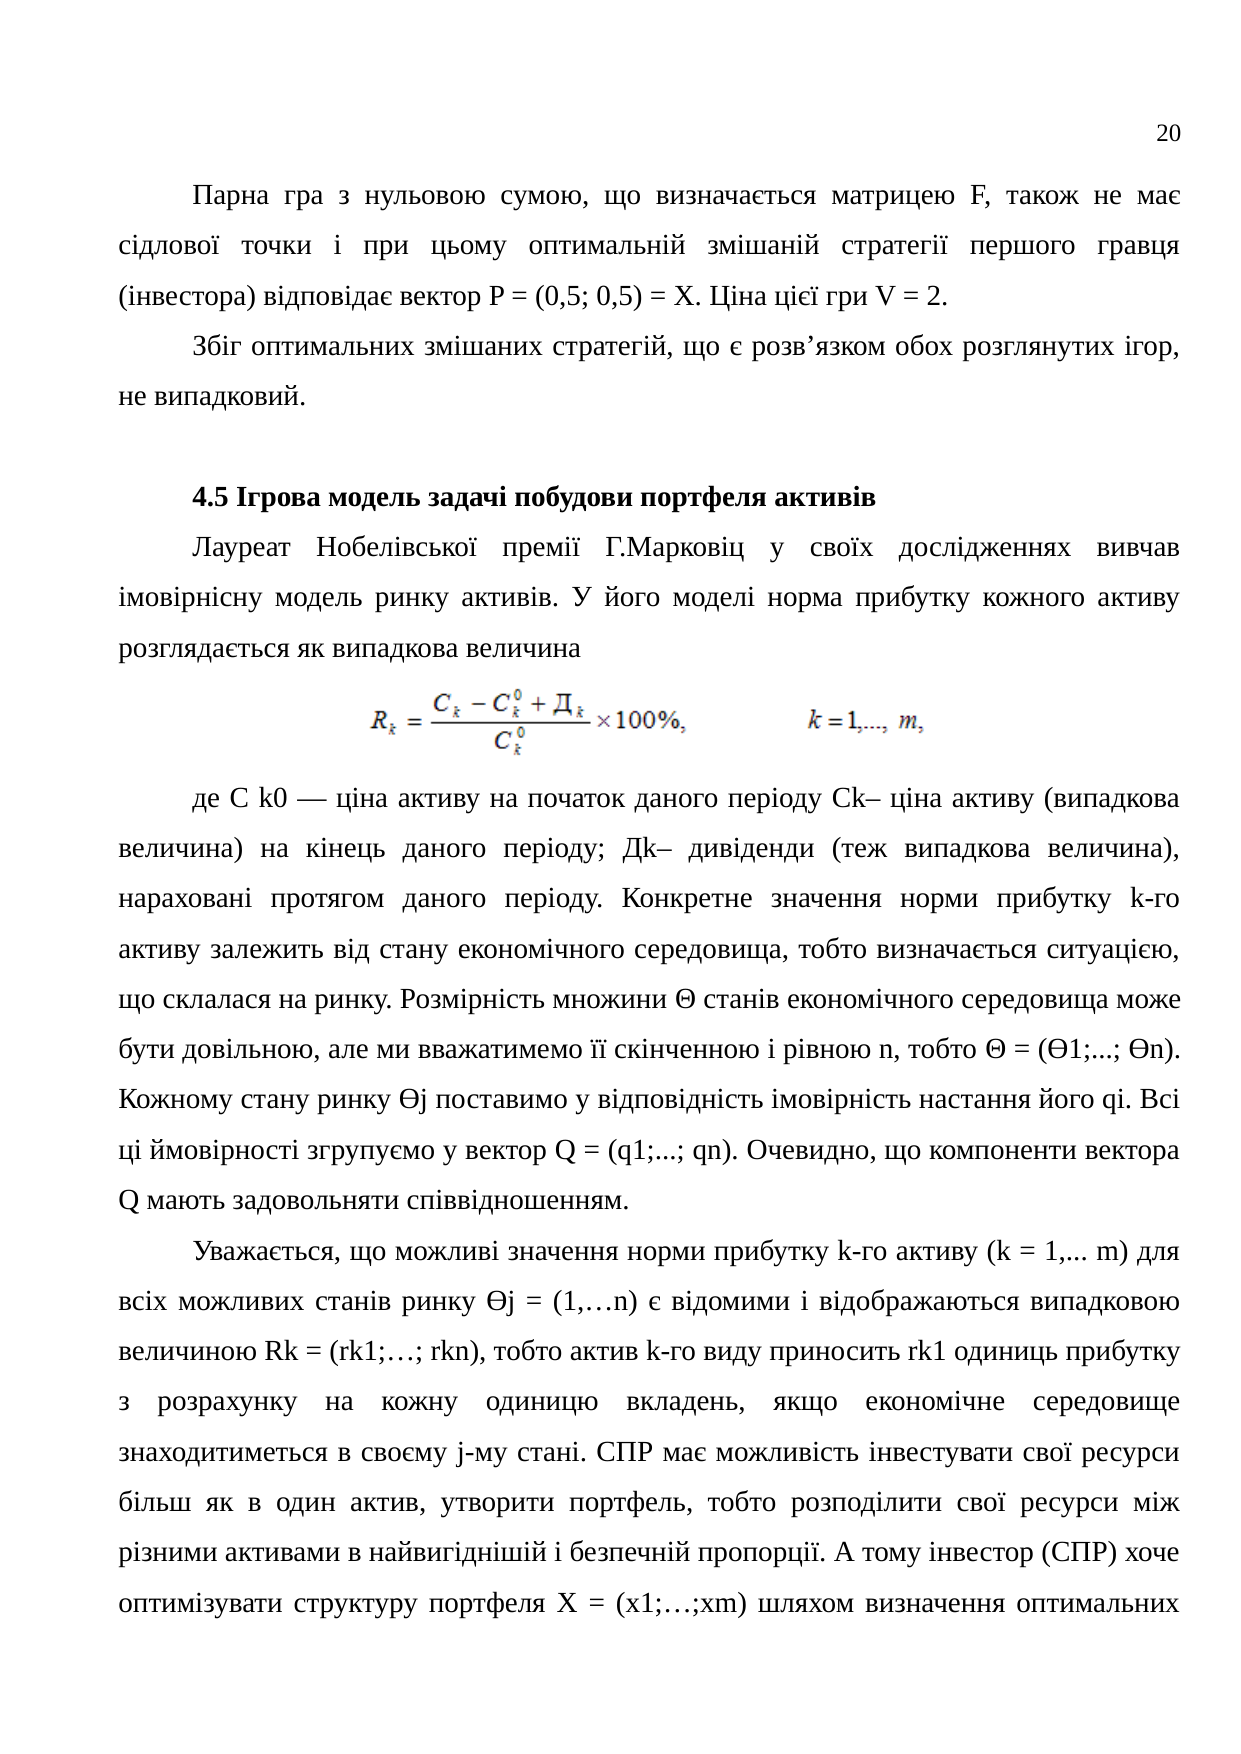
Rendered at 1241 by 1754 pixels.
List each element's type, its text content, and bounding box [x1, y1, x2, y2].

text Збіг оптимальних змішаних стратегій, що є розв’язком обох розглянутих ігор, не випадковий. [118, 328, 1181, 412]
text Лауреат Нобелівської премії Г.Марковіц у своїх дослідженнях вивчав імовірнісну модель ринку активів. У його моделі норма прибутку кожного активу розглядається як випадкова величина [118, 529, 1181, 663]
picture [364, 680, 935, 763]
text 4.5 Ігрова модель задачі побудови портфеля активів [118, 479, 1181, 512]
text Уважається, що можливі значення норми прибутку k-го активу (k = 1,... m) для всіх можливих станів ринку Өj = (1,…n) є відомими і відображаються випадковою величиною Rk = (rk1;…; rkn), тобто актив k-го виду приносить rk1 одиниць прибутку з розрахунку на кожну одиницю вкладень, якщо економічне середовище знаходитиметься в своєму j-му стані. СПР має можливість інвестувати свої ресурси більш як в один актив, утворити портфель, тобто розподілити свої ресурси між різними активами в найвигіднішій і безпечній пропорції. А тому інвестор (СПР) хоче оптимізувати структуру портфеля X = (x1;…;xm) шляхом визначення оптимальних [118, 1233, 1181, 1618]
text де C k0 — ціна активу на початок даного періоду Ck– ціна активу (випадкова величина) на кінець даного періоду; Дk– дивіденди (теж випадкова величина), нараховані протягом даного періоду. Конкретне значення норми прибутку k-го активу залежить від стану економічного середовища, тобто визначається ситуацією, що склалася на ринку. Розмірність множини Θ станів економічного середовища може бути довільною, але ми вважатимемо її скінченною і рівною n, тобто Θ = (Ө1;...; Өn). Кожному стану ринку Өj поставимо у відповідність імовірність настання його qi. Всі ці ймовірності згрупуємо у вектор Q = (q1;...; qn). Очевидно, що компоненти вектора Q мають задовольняти співвідношенням. [118, 780, 1181, 1216]
text Парна гра з нульовою сумою, що визначається матрицею F, також не має сідлової точки і при цьому оптимальній змішаній стратегії першого гравця (інвестора) відповідає вектор P = (0,5; 0,5) = X. Ціна цієї гри V = 2. [118, 177, 1181, 311]
